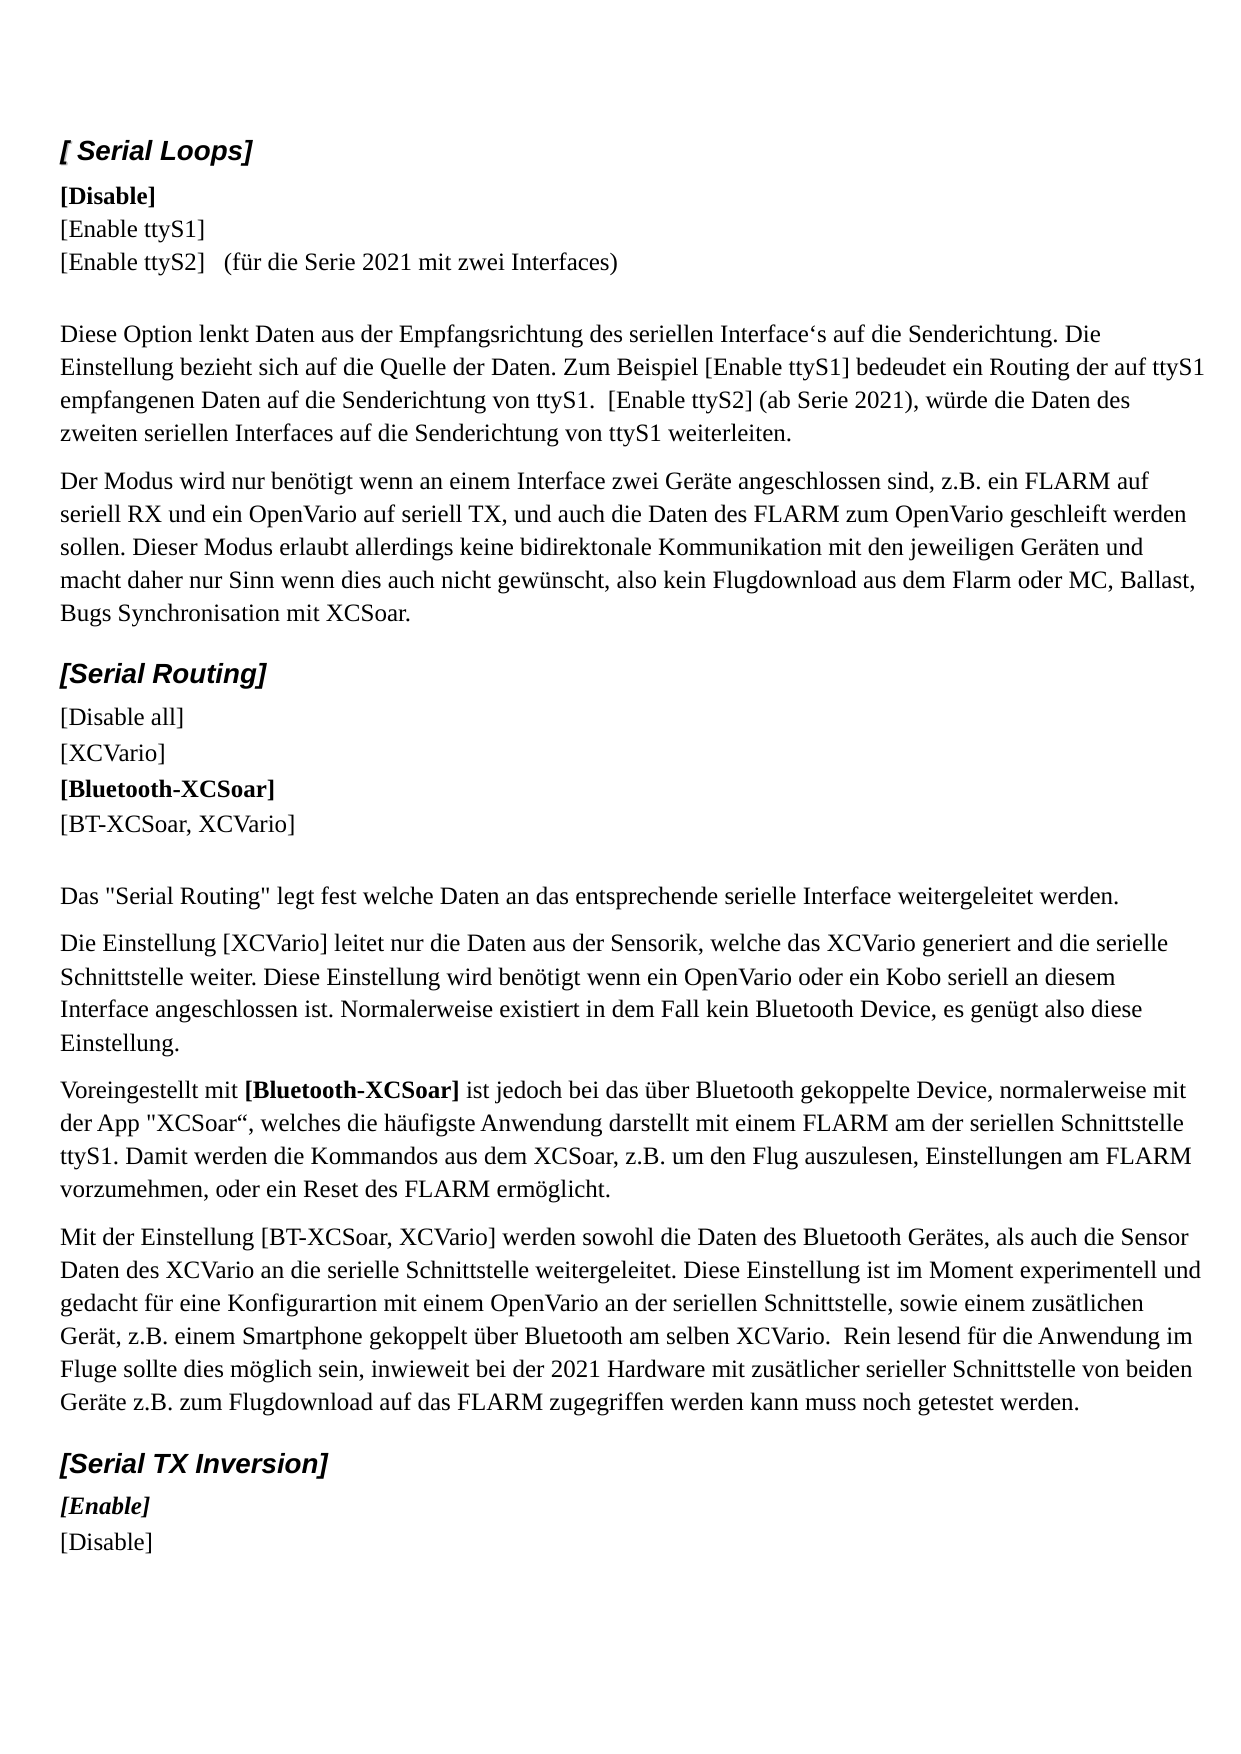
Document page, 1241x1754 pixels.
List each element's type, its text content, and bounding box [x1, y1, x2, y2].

text Die Einstellung [XCVario] leitet nur die Daten aus der Sensorik, welche das XCVario generiert and die serielle Schnittstelle weiter. Diese Einstellung wird benötigt wenn ein OpenVario oder ein Kobo seriell an diesem Interface angeschlossen ist. Normalerweise existiert in dem Fall kein Bluetooth Device, es genügt also diese Einstellung. [60, 928, 1207, 1056]
subtitle [Serial Routing] [60, 658, 1207, 690]
text Diese Option lenkt Daten aus der Empfangsrichtung des seriellen Interface‘s auf die Senderichtung. Die Einstellung bezieht sich auf die Quelle der Daten. Zum Beispiel [Enable ttyS1] bedeudet ein Routing der auf ttyS1 empfangenen Daten auf die Senderichtung von ttyS1. [Enable ttyS2] (ab Serie 2021), würde die Daten des zweiten seriellen Interfaces auf die Senderichtung von ttyS1 weiterleiten. [60, 319, 1207, 447]
text [Enable] [60, 1491, 1207, 1520]
text [Enable ttyS1] [60, 214, 1207, 243]
subtitle [Serial TX Inversion] [60, 1447, 1207, 1479]
text [Enable ttyS2] (für die Serie 2021 mit zwei Interfaces) [60, 247, 1207, 276]
text [Disable] [60, 181, 1207, 209]
text [Disable] [60, 1527, 1207, 1556]
text Das "Serial Routing" legt fest welche Daten an das entsprechende serielle Interface weitergeleitet werden. [60, 881, 1207, 910]
text Voreingestellt mit [Bluetooth-XCSoar] ist jedoch bei das über Bluetooth gekoppelte Device, normalerweise mit der App "XCSoar“, welches die häufigste Anwendung darstellt mit einem FLARM am der seriellen Schnittstelle ttyS1. Damit werden die Kommandos aus dem XCSoar, z.B. um den Flug auszulesen, Einstellungen am FLARM vorzumehmen, oder ein Reset des FLARM ermöglicht. [60, 1075, 1207, 1203]
text [BT-XCSoar, XCVario] [60, 809, 1207, 838]
text [Disable all] [60, 702, 1207, 731]
subtitle [ Serial Loops] [60, 131, 1207, 168]
text Der Modus wird nur benötigt wenn an einem Interface zwei Geräte angeschlossen sind, z.B. ein FLARM auf seriell RX und ein OpenVario auf seriell TX, und auch die Daten des FLARM zum OpenVario geschleift werden sollen. Dieser Modus erlaubt allerdings keine bidirektonale Kommunikation mit den jeweiligen Geräten und macht daher nur Sinn wenn dies auch nicht gewünscht, also kein Flugdownload aus dem Flarm oder MC, Ballast, Bugs Synchronisation mit XCSoar. [60, 466, 1207, 627]
text [Bluetooth-XCSoar] [60, 774, 1207, 802]
text [XCVario] [60, 738, 1207, 767]
text Mit der Einstellung [BT-XCSoar, XCVario] werden sowohl die Daten des Bluetooth Gerätes, als auch die Sensor Daten des XCVario an die serielle Schnittstelle weitergeleitet. Diese Einstellung ist im Moment experimentell und gedacht für eine Konfigurartion mit einem OpenVario an der seriellen Schnittstelle, sowie einem zusätlichen Gerät, z.B. einem Smartphone gekoppelt über Bluetooth am selben XCVario. Rein lesend für die Anwendung im Fluge sollte dies möglich sein, inwieweit bei der 2021 Hardware mit zusätlicher serieller Schnittstelle von beiden Geräte z.B. zum Flugdownload auf das FLARM zugegriffen werden kann muss noch getestet werden. [60, 1222, 1207, 1416]
